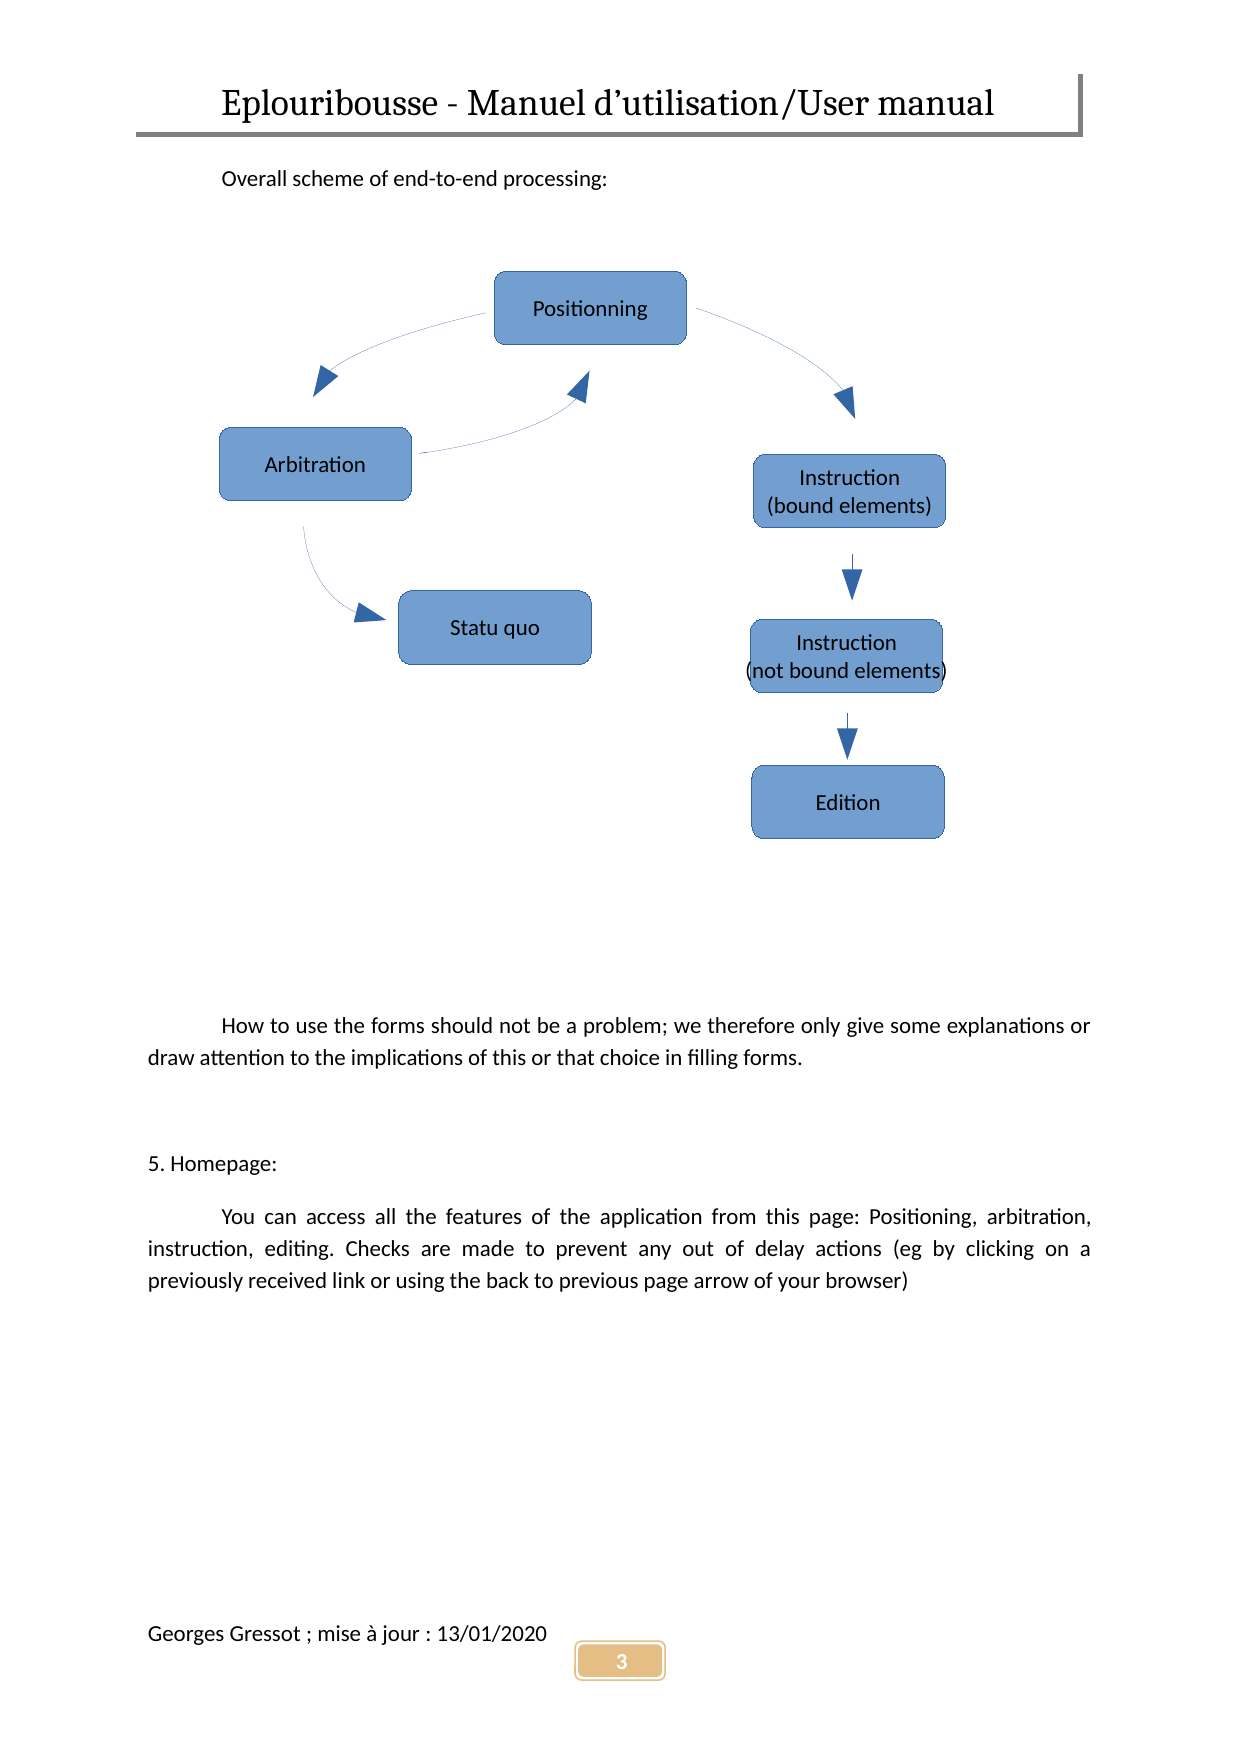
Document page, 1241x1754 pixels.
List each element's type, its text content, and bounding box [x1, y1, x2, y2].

text Overall scheme of end-to-end processing: [148, 164, 1093, 193]
text How to use the forms should not be a problem; we therefore only give some explanations or draw attention to the implications of this or that choice in filling forms. [148, 1011, 1093, 1071]
text You can access all the features of the application from this page: Positioning, arbitration, instruction, editing. Checks are made to prevent any out of delay actions (eg by clicking on a previously received link or using the back to previous page arrow of your browser) [148, 1202, 1093, 1294]
text 5. Homepage: [148, 1149, 1093, 1177]
